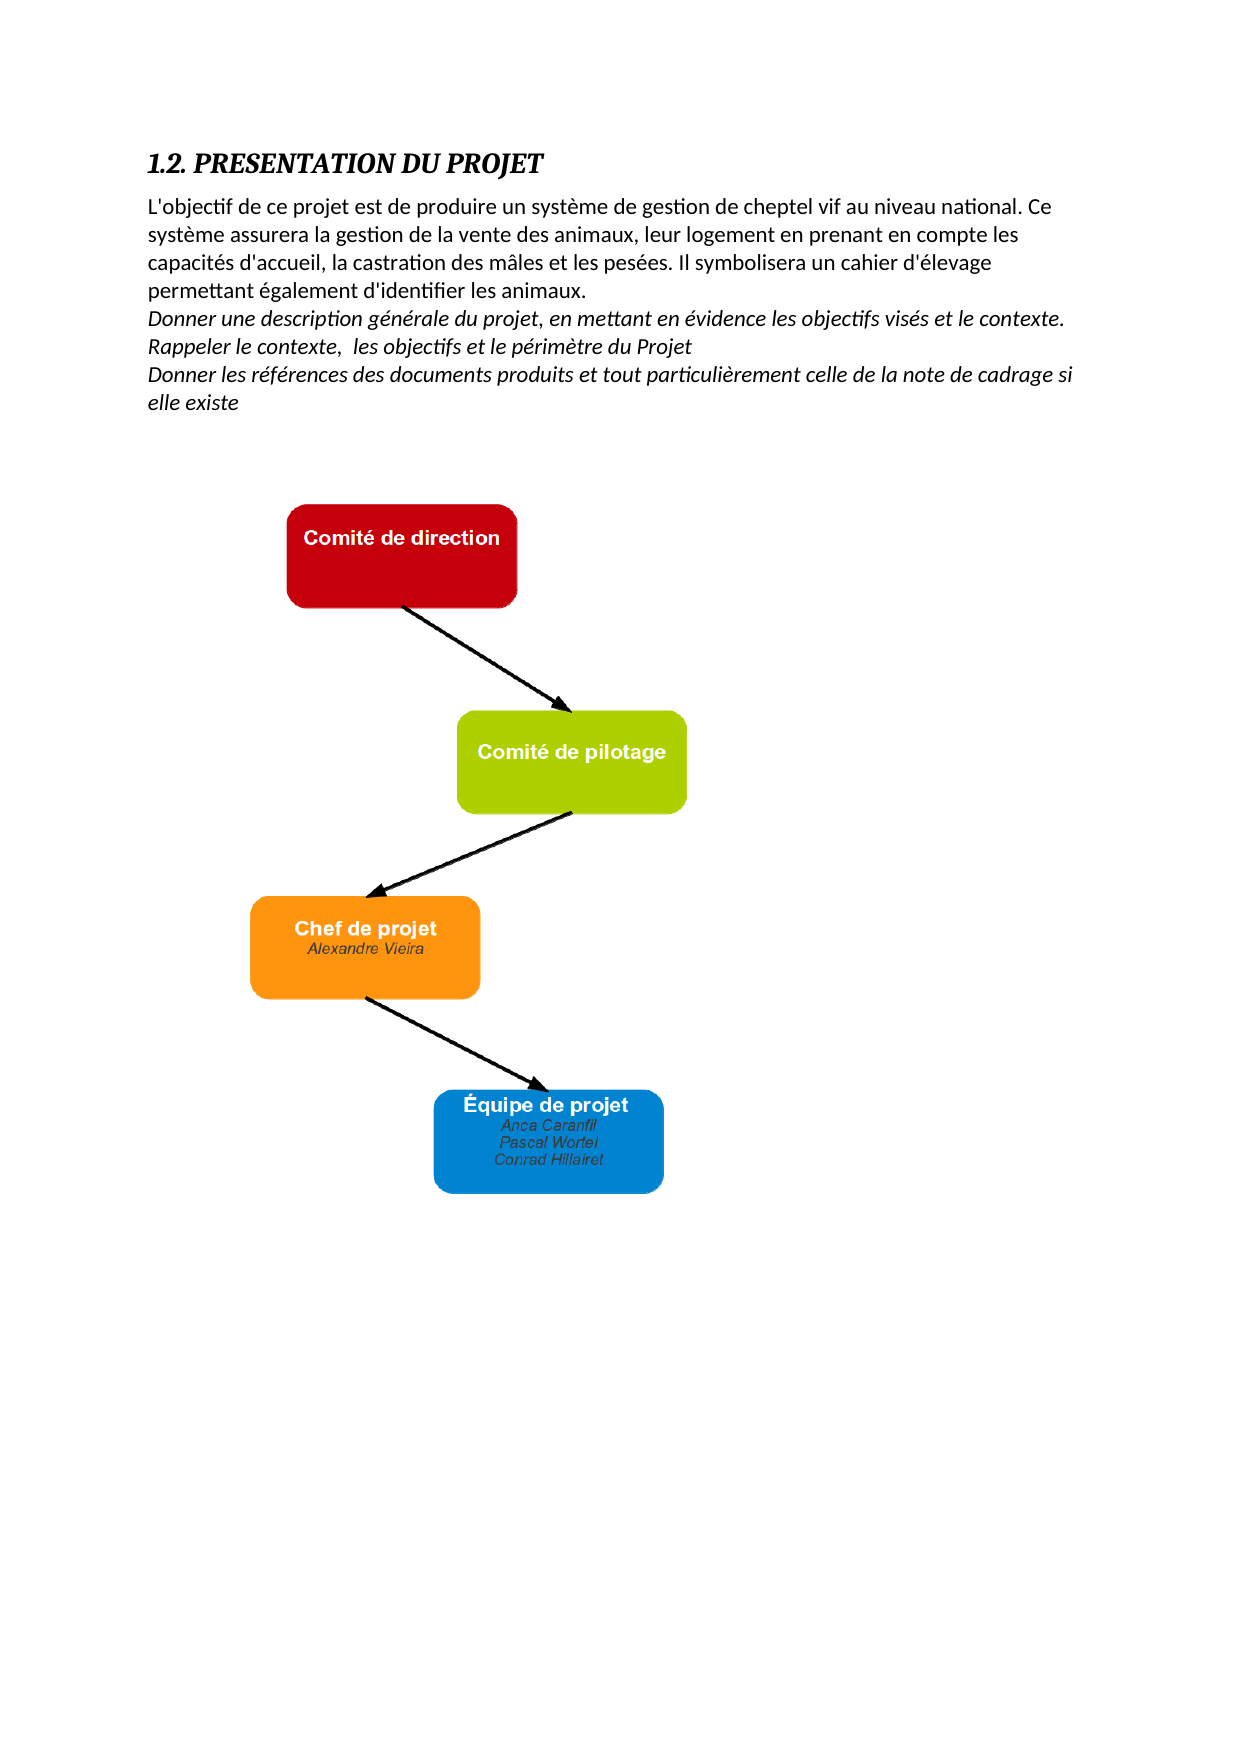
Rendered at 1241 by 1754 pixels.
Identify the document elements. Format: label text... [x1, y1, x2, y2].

text Rappeler le contexte, les objectifs et le périmètre du Projet [148, 332, 1093, 361]
text Donner une description générale du projet, en mettant en évidence les objectifs visés et le contexte. [148, 304, 1093, 332]
subtitle 1.2. PRESENTATION DU PROJET [148, 148, 1093, 181]
text L'objectif de ce projet est de produire un système de gestion de cheptel vif au niveau national. Ce système assurera la gestion de la vente des animaux, leur logement en prenant en compte les capacités d'accueil, la castration des mâles et les pesées. Il symbolisera un cahier d'élevage permettant également d'identifier les animaux. [148, 192, 1093, 304]
picture [147, 444, 775, 1318]
text Donner les références des documents produits et tout particulièrement celle de la note de cadrage si elle existe [148, 361, 1093, 417]
